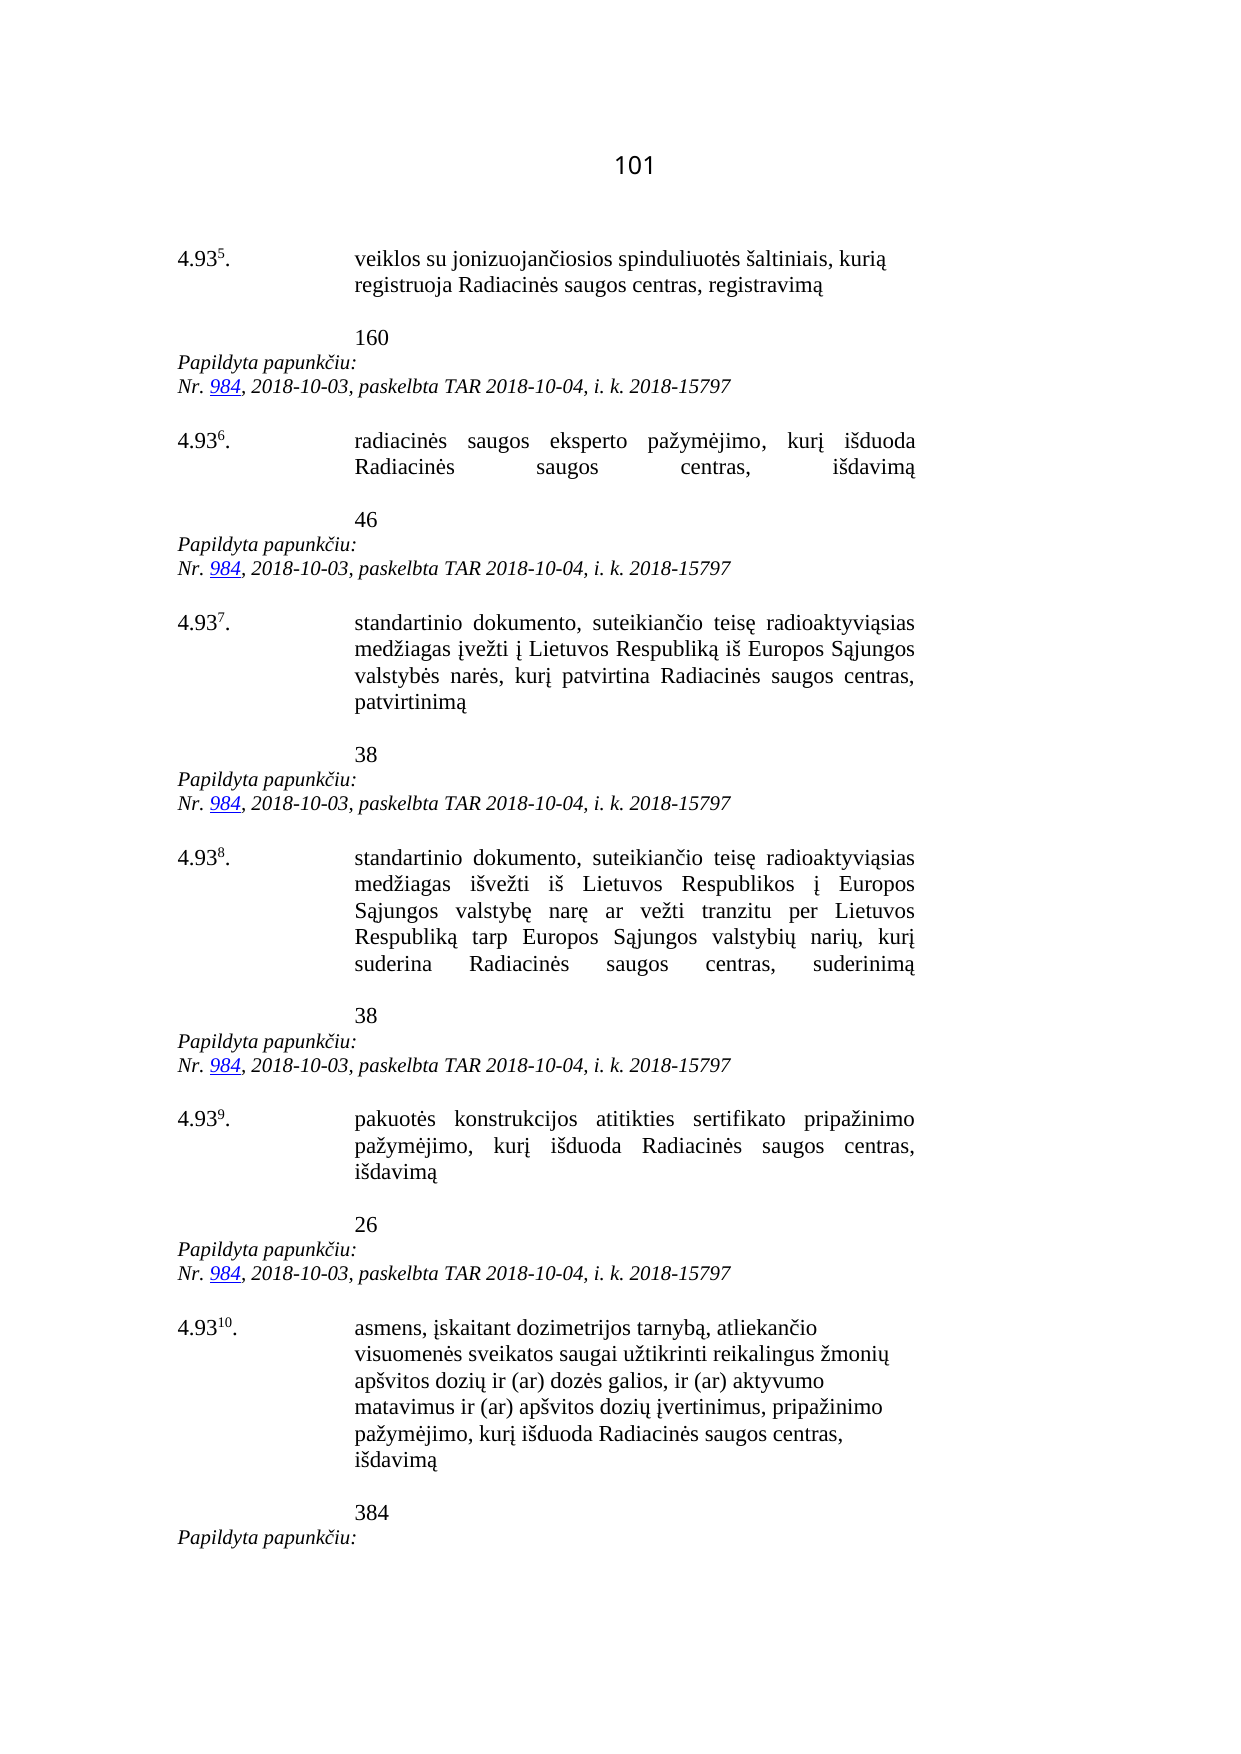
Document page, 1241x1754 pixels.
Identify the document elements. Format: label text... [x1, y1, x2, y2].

text Nr. 984, 2018-10-03, paskelbta TAR 2018-10-04, i. k. 2018-15797 [177, 1053, 1093, 1077]
text Papildyta papunkčiu: [177, 1525, 1093, 1549]
text 4.937. standartinio dokumento, suteikiančio teisę radioaktyviąsias medžiagas įvežti į Lietuvos Respubliką iš Europos Sąjungos valstybės narės, kurį patvirtina Radiacinės saugos centras, patvirtinimą 38 [177, 609, 916, 767]
text Nr. 984, 2018-10-03, paskelbta TAR 2018-10-04, i. k. 2018-15797 [177, 791, 1093, 815]
text Papildyta papunkčiu: [177, 532, 1093, 556]
text Papildyta papunkčiu: [177, 350, 1093, 374]
text 4.939. pakuotės konstrukcijos atitikties sertifikato pripažinimo pažymėjimo, kurį išduoda Radiacinės saugos centras, išdavimą 26 [177, 1106, 916, 1237]
text Nr. 984, 2018-10-03, paskelbta TAR 2018-10-04, i. k. 2018-15797 [177, 374, 1093, 398]
text 4.938. standartinio dokumento, suteikiančio teisę radioaktyviąsias medžiagas išvežti iš Lietuvos Respublikos į Europos Sąjungos valstybę narę ar vežti tranzitu per Lietuvos Respubliką tarp Europos Sąjungos valstybių narių, kurį suderina Radiacinės saugos centras, suderinimą 38 [177, 844, 916, 1029]
text Papildyta papunkčiu: [177, 1237, 1093, 1261]
text 4.935. veiklos su jonizuojančiosios spinduliuotės šaltiniais, kurią registruoja Radiacinės saugos centras, registravimą 160 [177, 244, 916, 350]
text Nr. 984, 2018-10-03, paskelbta TAR 2018-10-04, i. k. 2018-15797 [177, 1261, 1093, 1285]
text 4.9310. asmens, įskaitant dozimetrijos tarnybą, atliekančio visuomenės sveikatos saugai užtikrinti reikalingus žmonių apšvitos dozių ir (ar) dozės galios, ir (ar) aktyvumo matavimus ir (ar) apšvitos dozių įvertinimus, pripažinimo pažymėjimo, kurį išduoda Radiacinės saugos centras, išdavimą 384 [177, 1314, 916, 1525]
text Papildyta papunkčiu: [177, 767, 1093, 791]
text Papildyta papunkčiu: [177, 1029, 1093, 1053]
text 4.936. radiacinės saugos eksperto pažymėjimo, kurį išduoda Radiacinės saugos centras, išdavimą 46 [177, 427, 916, 532]
text Nr. 984, 2018-10-03, paskelbta TAR 2018-10-04, i. k. 2018-15797 [177, 556, 1093, 580]
